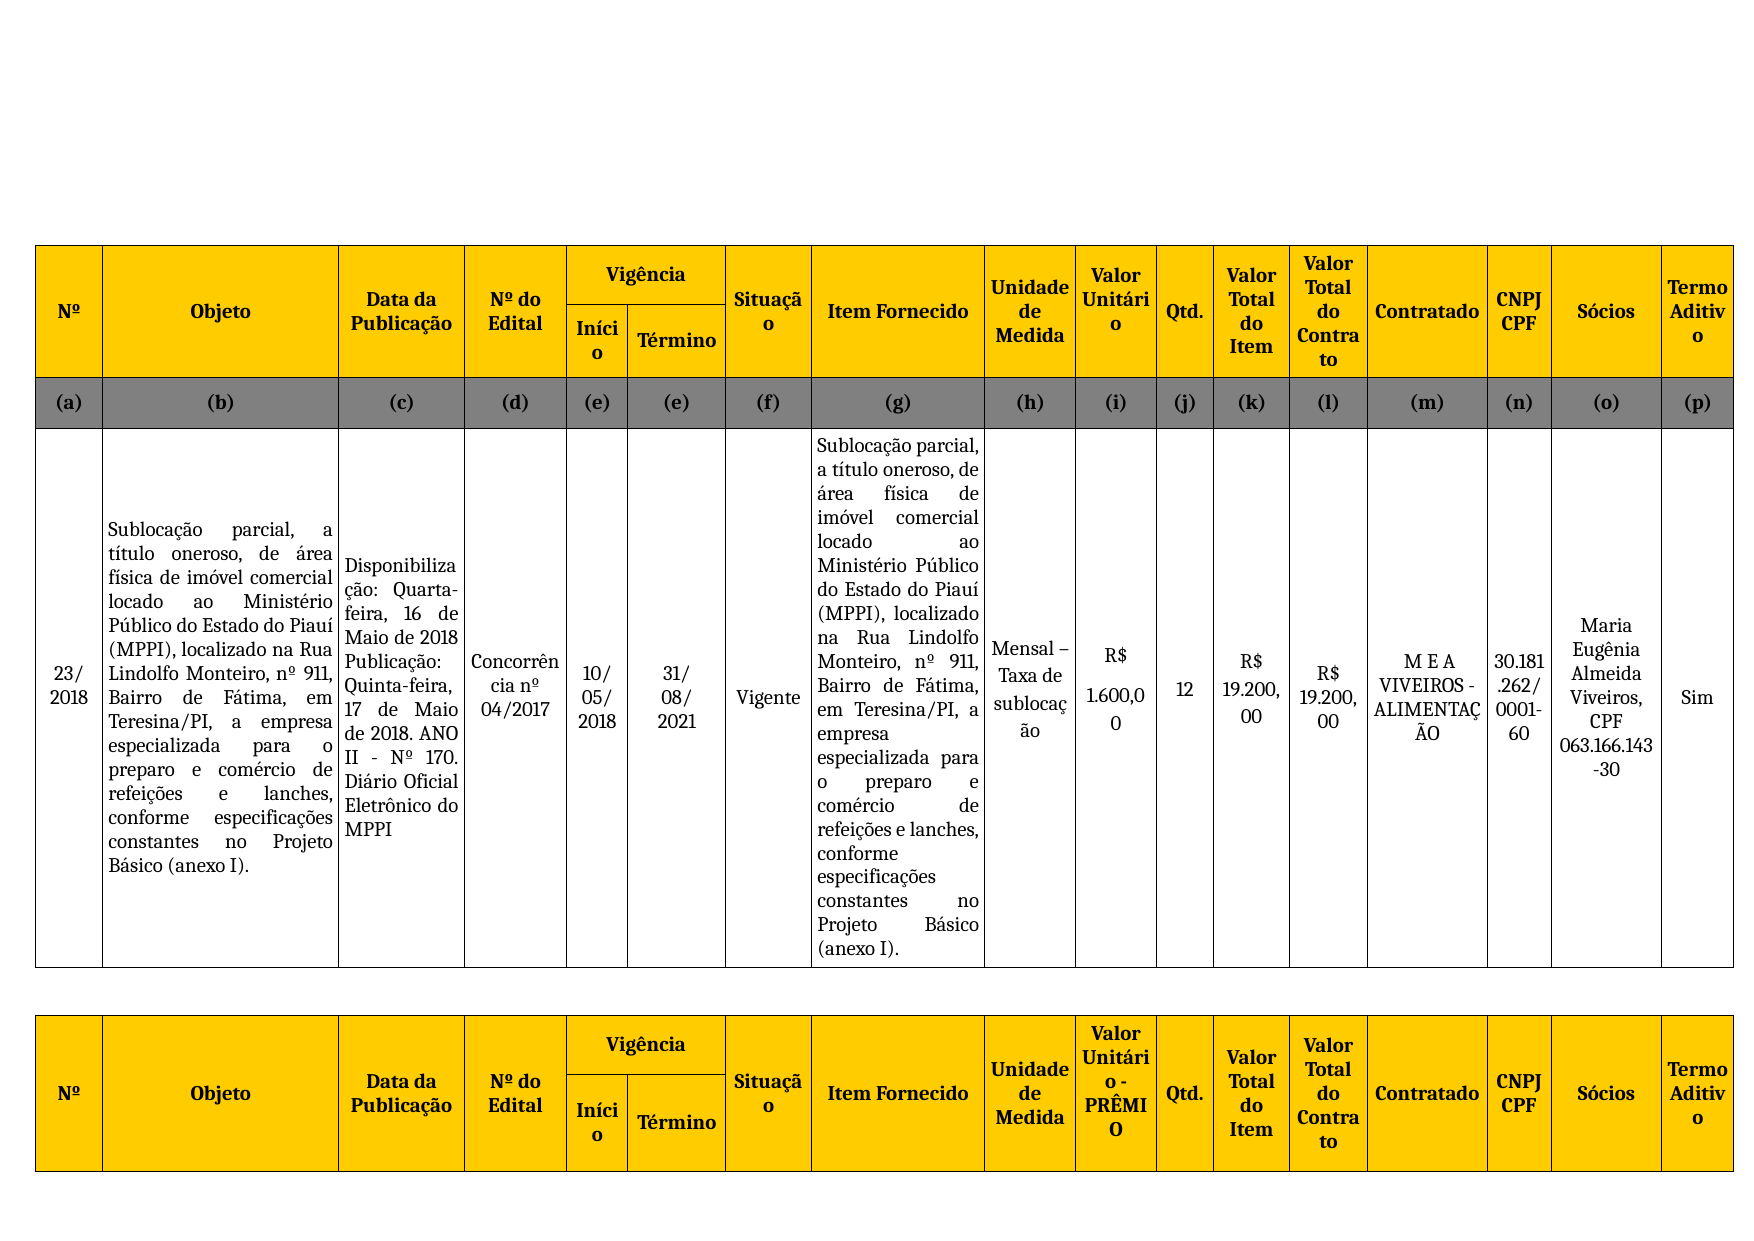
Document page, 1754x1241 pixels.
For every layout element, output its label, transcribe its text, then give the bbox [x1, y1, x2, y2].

table_cell (k) [1214, 378, 1289, 428]
table_cell Sublocação parcial, a título oneroso, de área física de imóvel comercial locado ao Ministério Público do Estado do Piauí (MPPI), localizado na Rua Lindolfo Monteiro, nº 911, Bairro de Fátima, em Teresina/PI, a empresa especializada para o preparo e comércio de refeições e lanches, conforme especificações constantes no Projeto Básico (anexo I). [103, 429, 338, 967]
table_cell 12 [1157, 429, 1213, 967]
table_header Termo Aditivo [1662, 1016, 1733, 1171]
table_header Sócios [1552, 246, 1661, 377]
table_cell (i) [1076, 378, 1156, 428]
table_cell (e) [567, 378, 627, 428]
table_cell M E A VIVEIROS - ALIMENTAÇÃO [1368, 429, 1487, 967]
table_cell (o) [1552, 378, 1661, 428]
table_header Valor Unitário [1076, 246, 1156, 377]
table_header Unidade de Medida [985, 1016, 1075, 1171]
table_cell 23/ 2018 [36, 429, 102, 967]
table_header Contratado [1368, 1016, 1487, 1171]
table_header Situação [726, 1016, 811, 1171]
table_header Valor Unitário - PRÊMIO [1076, 1016, 1156, 1171]
table_header Valor Total do Contrato [1290, 1016, 1367, 1171]
table_cell Início [567, 305, 627, 377]
table_cell (f) [726, 378, 811, 428]
table_cell Concorrência nº 04/2017 [465, 429, 566, 967]
table_cell (a) [36, 378, 102, 428]
table_cell R$ 19.200,00 [1214, 429, 1289, 967]
table_header Vigência [567, 1016, 725, 1074]
table_cell (j) [1157, 378, 1213, 428]
table_cell (b) [103, 378, 338, 428]
table_cell (n) [1488, 378, 1551, 428]
table_cell Sim [1662, 429, 1733, 967]
table_header CNPJ CPF [1488, 246, 1551, 377]
table_cell (g) [812, 378, 984, 428]
table_cell Sublocação parcial, a título oneroso, de área física de imóvel comercial locado ao Ministério Público do Estado do Piauí (MPPI), localizado na Rua Lindolfo Monteiro, nº 911, Bairro de Fátima, em Teresina/PI, a empresa especializada para o preparo e comércio de refeições e lanches, conforme especificações constantes no Projeto Básico (anexo I). [812, 429, 984, 967]
table_header Objeto [103, 1016, 338, 1171]
table_header Data da Publicação [339, 1016, 464, 1171]
table_header Unidade de Medida [985, 246, 1075, 377]
table_header Objeto [103, 246, 338, 377]
table_cell Maria Eugênia Almeida Viveiros, CPF 063.166.143-30 [1552, 429, 1661, 967]
table_cell (e) [628, 378, 725, 428]
table_cell Mensal – Taxa de sublocação [985, 429, 1075, 967]
table_header Termo Aditivo [1662, 246, 1733, 377]
table_header Qtd. [1157, 1016, 1213, 1171]
table_header Situação [726, 246, 811, 377]
table_cell 10/ 05/ 2018 [567, 429, 627, 967]
table_cell Início [567, 1075, 627, 1171]
table_cell Término [628, 305, 725, 377]
table_cell (l) [1290, 378, 1367, 428]
table_header Item Fornecido [812, 1016, 984, 1171]
table_header Nº do Edital [465, 246, 566, 377]
table_header Nº do Edital [465, 1016, 566, 1171]
table_cell Disponibilização: Quarta-feira, 16 de Maio de 2018 Publicação: Quinta-feira, 17 de Maio de 2018. ANO II - Nº 170. Diário Oficial Eletrônico do MPPI [339, 429, 464, 967]
table_cell R$ 1.600,00 [1076, 429, 1156, 967]
table_cell (d) [465, 378, 566, 428]
table_cell (h) [985, 378, 1075, 428]
table_cell (c) [339, 378, 464, 428]
table_cell R$ 19.200,00 [1290, 429, 1367, 967]
table_cell (m) [1368, 378, 1487, 428]
table_header Qtd. [1157, 246, 1213, 377]
table_header Valor Total do Item [1214, 1016, 1289, 1171]
table_cell Término [628, 1075, 725, 1171]
table_cell Vigente [726, 429, 811, 967]
table_header Valor Total do Contrato [1290, 246, 1367, 377]
table_cell (p) [1662, 378, 1733, 428]
table_header Item Fornecido [812, 246, 984, 377]
table_cell 31/ 08/ 2021 [628, 429, 725, 967]
table_header Vigência [567, 246, 725, 304]
table_header Data da Publicação [339, 246, 464, 377]
table_header Valor Total do Item [1214, 246, 1289, 377]
table_cell 30.181.262/0001-60 [1488, 429, 1551, 967]
table_header Contratado [1368, 246, 1487, 377]
table_header Sócios [1552, 1016, 1661, 1171]
table_header Nº [36, 246, 102, 377]
table_header CNPJ CPF [1488, 1016, 1551, 1171]
table_header Nº [36, 1016, 102, 1171]
